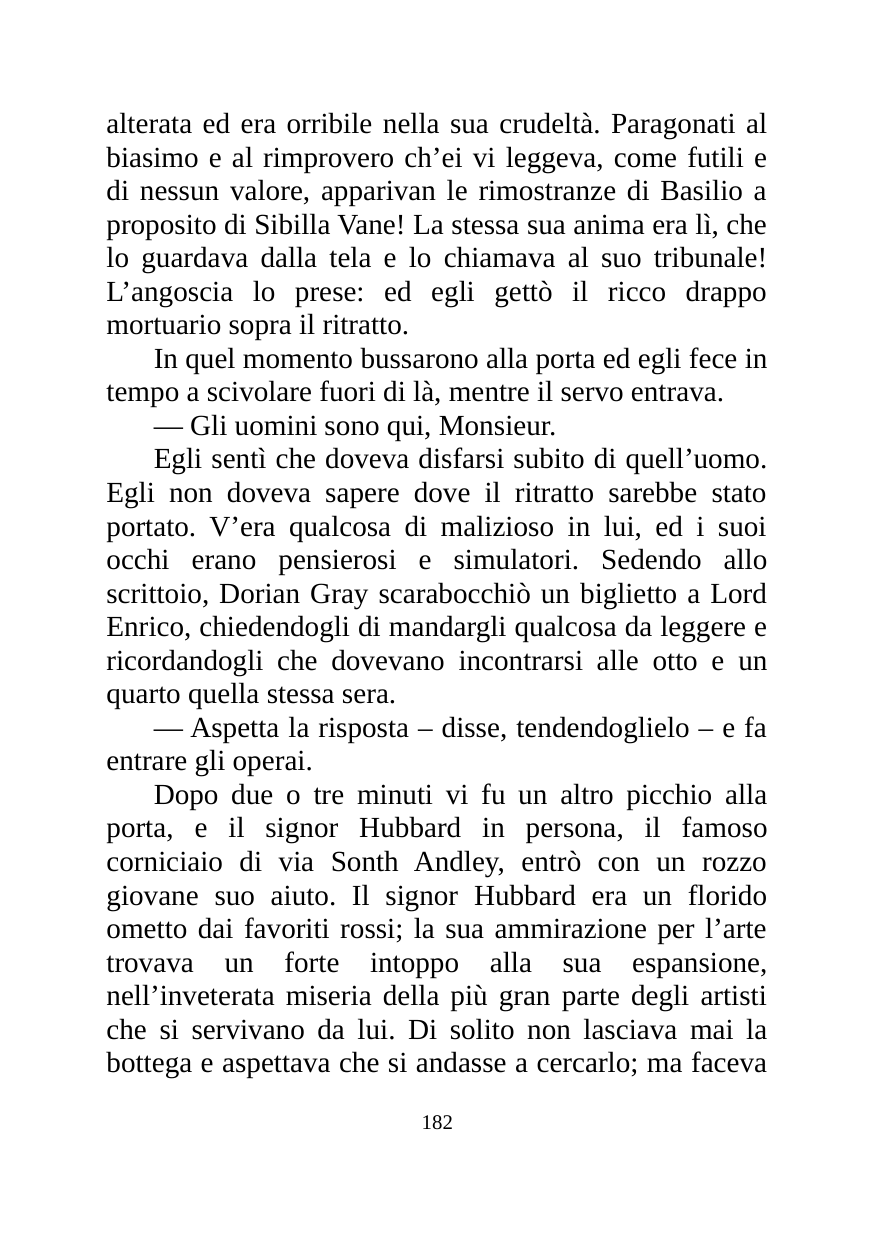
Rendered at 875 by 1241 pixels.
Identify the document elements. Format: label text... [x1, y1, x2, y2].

text — Gli uomini sono qui, Monsieur. [106, 408, 768, 442]
text — Aspetta la risposta – disse, tendendoglielo – e fa entrare gli operai. [106, 710, 768, 777]
text In quel momento bussarono alla porta ed egli fece in tempo a scivolare fuori di là, mentre il servo entrava. [106, 341, 768, 408]
text Dopo due o tre minuti vi fu un altro picchio alla porta, e il signor Hubbard in persona, il famoso corniciaio di via Sonth Andley, entrò con un rozzo giovane suo aiuto. Il signor Hubbard era un florido ometto dai favoriti rossi; la sua ammirazione per l’arte trovava un forte intoppo alla sua espansione, nell’inveterata miseria della più gran parte degli artisti che si servivano da lui. Di solito non lasciava mai la bottega e aspettava che si andasse a cercarlo; ma faceva [106, 777, 768, 1079]
text alterata ed era orribile nella sua crudeltà. Paragonati al biasimo e al rimprovero ch’ei vi leggeva, come futili e di nessun valore, apparivan le rimostranze di Basilio a proposito di Sibilla Vane! La stessa sua anima era lì, che lo guardava dalla tela e lo chiamava al suo tribunale! L’angoscia lo prese: ed egli gettò il ricco drappo mortuario sopra il ritratto. [106, 106, 768, 341]
text Egli sentì che doveva disfarsi subito di quell’uomo. Egli non doveva sapere dove il ritratto sarebbe stato portato. V’era qualcosa di malizioso in lui, ed i suoi occhi erano pensierosi e simulatori. Sedendo allo scrittoio, Dorian Gray scarabocchiò un biglietto a Lord Enrico, chiedendogli di mandargli qualcosa da leggere e ricordandogli che dovevano incontrarsi alle otto e un quarto quella stessa sera. [106, 442, 768, 710]
